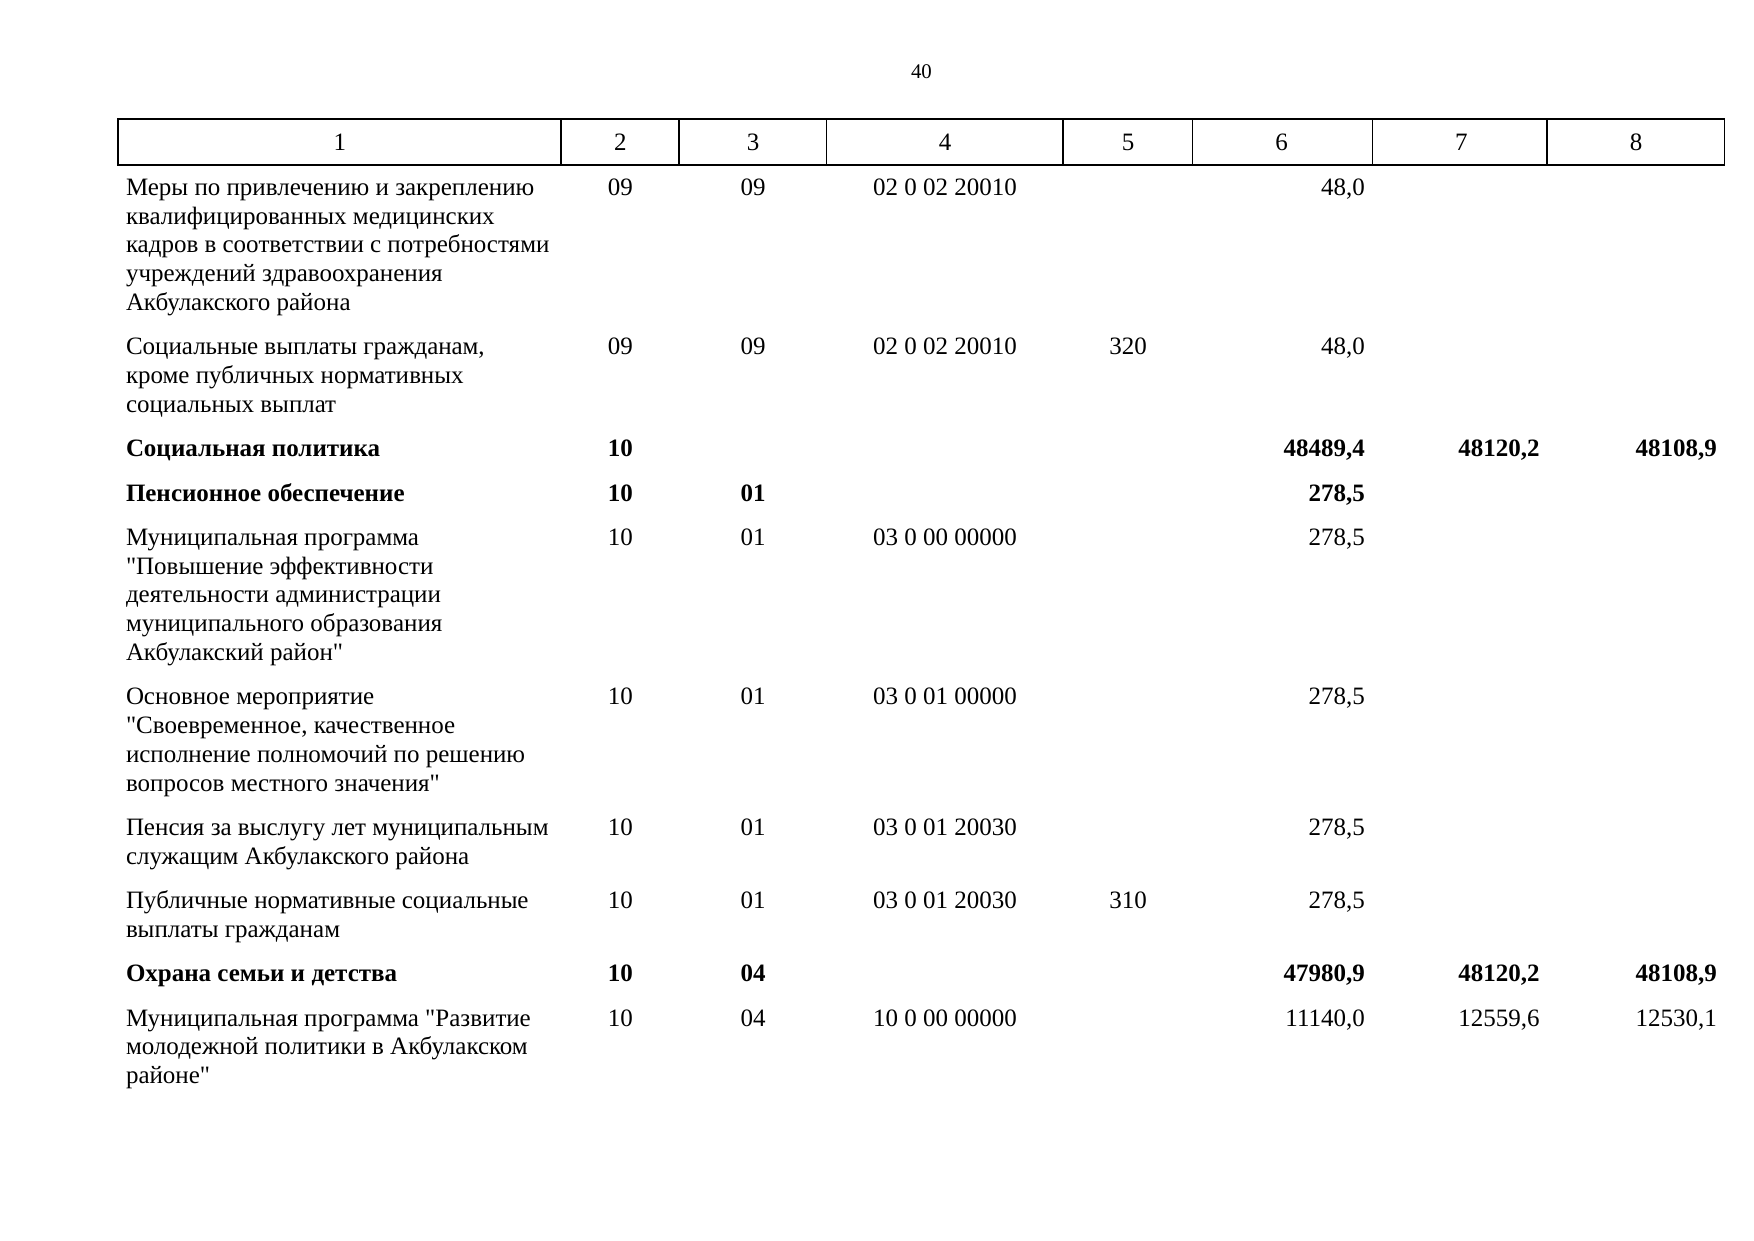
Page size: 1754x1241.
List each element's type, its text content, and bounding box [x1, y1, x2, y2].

table_cell 10 [561, 425, 679, 470]
table_header [562, 120, 678, 164]
table_header 3 [687, 128, 819, 156]
table_cell 03 0 01 00000 [827, 674, 1063, 804]
table_cell Пенсия за выслугу лет муниципальным служащим Акбулакского района [118, 804, 561, 877]
table_cell [827, 425, 1063, 470]
table_cell 10 [561, 877, 679, 950]
table_cell 278,5 [1193, 877, 1372, 950]
table_cell [1547, 324, 1724, 425]
table_cell [1063, 425, 1193, 470]
table_cell [1547, 804, 1724, 877]
table_cell 310 [1063, 877, 1193, 950]
table_cell [827, 470, 1063, 514]
table_header 5 [1071, 128, 1185, 156]
table_cell [1063, 470, 1193, 514]
table_cell 12530,1 [1547, 995, 1724, 1097]
table_header [1064, 120, 1192, 164]
table_cell 278,5 [1193, 674, 1372, 804]
table_cell 09 [561, 166, 679, 323]
table_header 1 [126, 128, 553, 156]
table_header 7 [1380, 128, 1542, 156]
table_cell 02 0 02 20010 [827, 324, 1063, 425]
table_cell 02 0 02 20010 [827, 166, 1063, 323]
table_cell 10 [561, 804, 679, 877]
table_cell 10 0 00 00000 [827, 995, 1063, 1097]
table_cell 03 0 01 20030 [827, 804, 1063, 877]
table_cell Социальная политика [118, 425, 561, 470]
table_cell 278,5 [1193, 514, 1372, 673]
table_cell [1372, 877, 1547, 950]
table_cell [1372, 470, 1547, 514]
table_cell [1063, 995, 1193, 1097]
table_cell 278,5 [1193, 470, 1372, 514]
table_cell 01 [679, 514, 827, 673]
table_cell [1063, 514, 1193, 673]
table_header [1373, 120, 1546, 164]
table_cell 10 [561, 514, 679, 673]
table_cell [1547, 514, 1724, 673]
table_cell [1063, 950, 1193, 995]
table_cell [1063, 674, 1193, 804]
table_cell 320 [1063, 324, 1193, 425]
table_header [680, 120, 826, 164]
table_cell 48,0 [1193, 166, 1372, 323]
table_cell 04 [679, 995, 827, 1097]
table_cell Охрана семьи и детства [118, 950, 561, 995]
table_cell 09 [679, 324, 827, 425]
table_cell 04 [679, 950, 827, 995]
table_cell [827, 950, 1063, 995]
table_cell 278,5 [1193, 804, 1372, 877]
table_cell [1372, 324, 1547, 425]
table_cell 48,0 [1193, 324, 1372, 425]
table_cell Муниципальная программа "Развитие молодежной политики в Акбулакском районе" [118, 995, 561, 1097]
table_header [1193, 120, 1372, 164]
table_cell 12559,6 [1372, 995, 1547, 1097]
table_cell 48108,9 [1547, 950, 1724, 995]
table_cell 03 0 00 00000 [827, 514, 1063, 673]
table_cell 47980,9 [1193, 950, 1372, 995]
table_cell [1372, 804, 1547, 877]
table_cell [1063, 804, 1193, 877]
table_cell [1547, 877, 1724, 950]
table_cell 01 [679, 674, 827, 804]
table_cell Социальные выплаты гражданам, кроме публичных нормативных социальных выплат [118, 324, 561, 425]
table_cell Муниципальная программа "Повышение эффективности деятельности администрации муниципального образования Акбулакский район" [118, 514, 561, 673]
table_cell 03 0 01 20030 [827, 877, 1063, 950]
table_header [119, 120, 560, 164]
table_cell Публичные нормативные социальные выплаты гражданам [118, 877, 561, 950]
table_cell 11140,0 [1193, 995, 1372, 1097]
table_cell 09 [561, 324, 679, 425]
table_header 2 [569, 128, 671, 156]
table_cell Меры по привлечению и закреплению квалифицированных медицинских кадров в соответствии с потребностями учреждений здравоохранения Акбулакского района [118, 166, 561, 323]
table_cell Основное мероприятие "Своевременное, качественное исполнение полномочий по решению вопросов местного значения" [118, 674, 561, 804]
table_cell [1063, 166, 1193, 323]
table_cell [1372, 166, 1547, 323]
table_cell 10 [561, 674, 679, 804]
table_cell [1547, 674, 1724, 804]
table_cell 48108,9 [1547, 425, 1724, 470]
table_cell 01 [679, 470, 827, 514]
table_cell 10 [561, 470, 679, 514]
table_cell [1547, 166, 1724, 323]
table_header [827, 120, 1062, 164]
table_cell [679, 425, 827, 470]
table_header [1548, 120, 1724, 164]
table_cell 48120,2 [1372, 425, 1547, 470]
table_cell 09 [679, 166, 827, 323]
table_cell 48120,2 [1372, 950, 1547, 995]
table_cell 01 [679, 877, 827, 950]
table_cell [1372, 674, 1547, 804]
table_header 6 [1201, 128, 1362, 156]
table_cell 10 [561, 995, 679, 1097]
table_cell [1547, 470, 1724, 514]
table_cell 10 [561, 950, 679, 995]
table_header 8 [1555, 128, 1716, 156]
table_cell 01 [679, 804, 827, 877]
table_cell 48489,4 [1193, 425, 1372, 470]
table_header 4 [835, 128, 1055, 156]
table_cell [1372, 514, 1547, 673]
table_cell Пенсионное обеспечение [118, 470, 561, 514]
